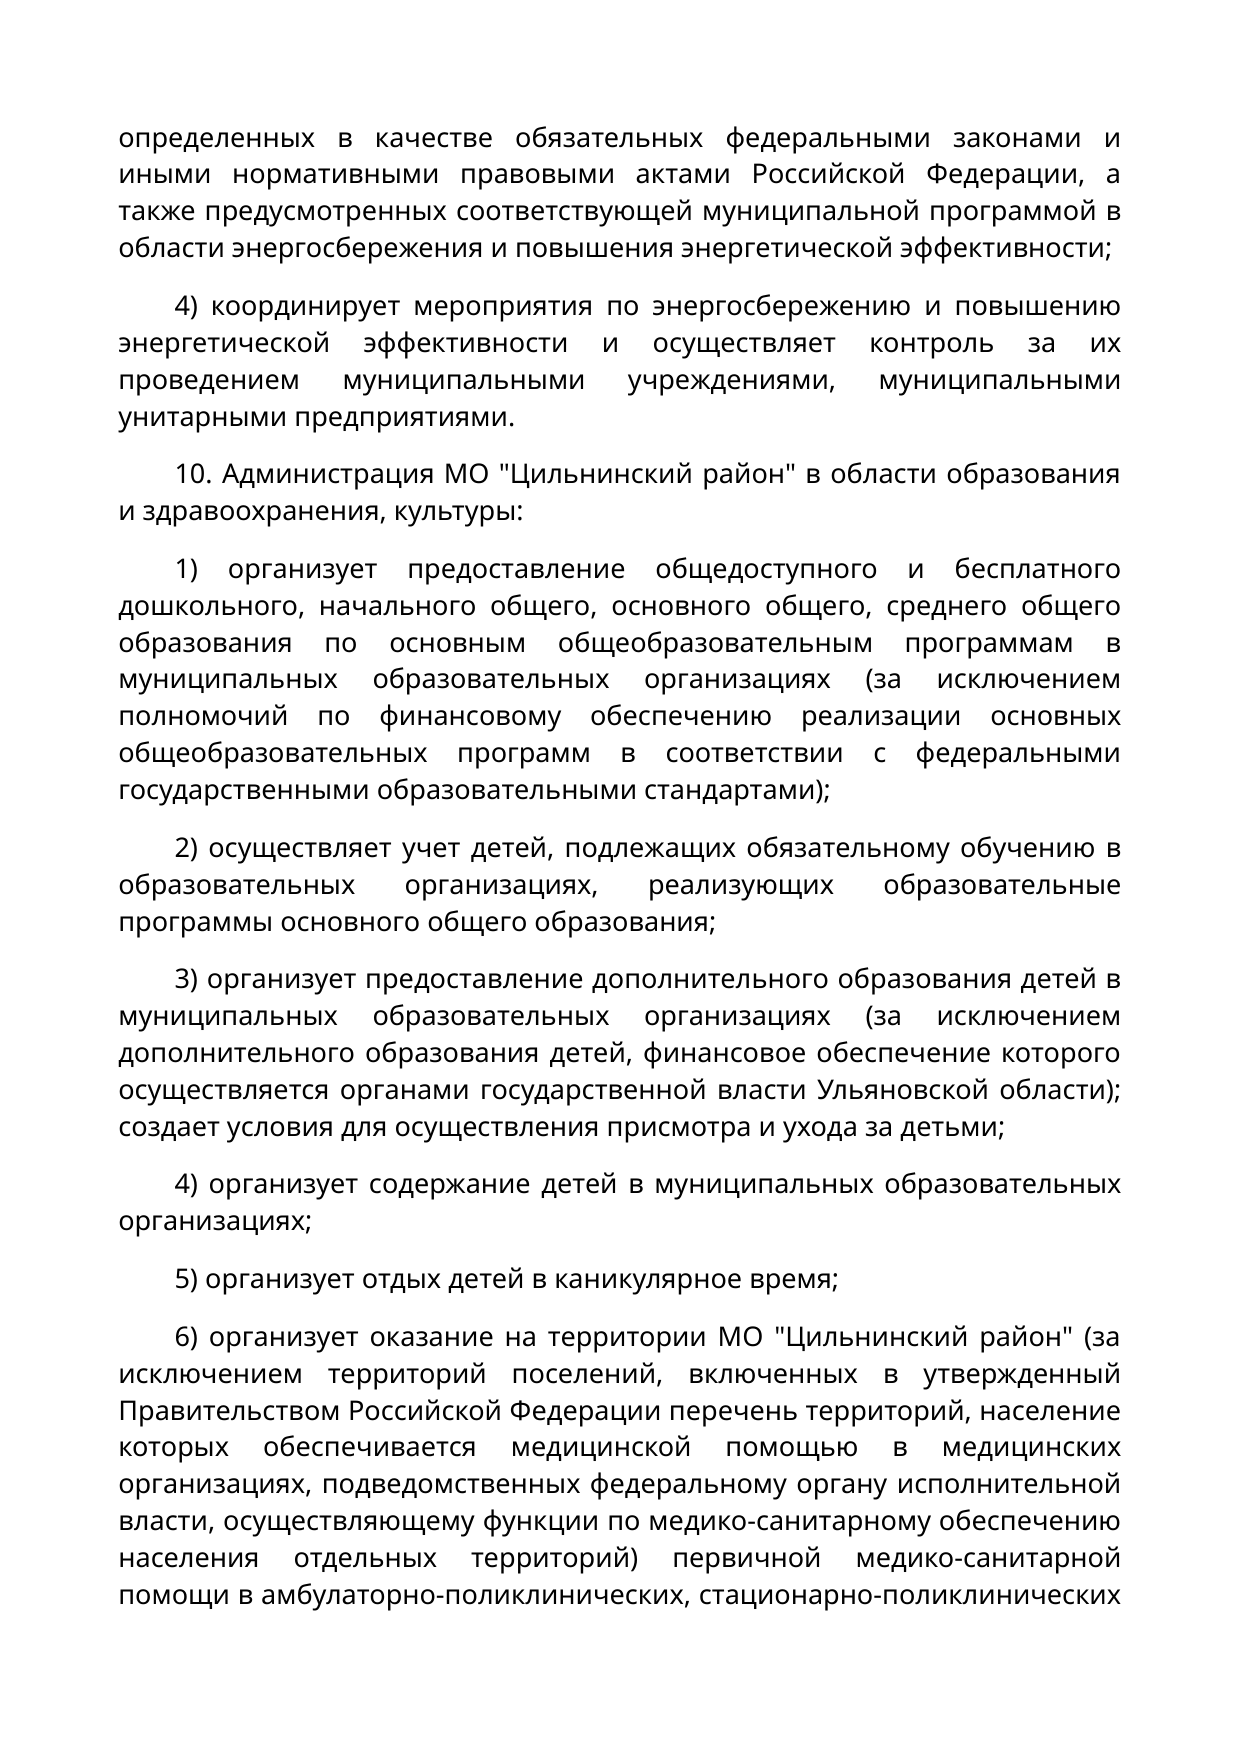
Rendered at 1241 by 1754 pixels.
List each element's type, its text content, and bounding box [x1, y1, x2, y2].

text 1) организует предоставление общедоступного и бесплатного дошкольного, начального общего, основного общего, среднего общего образования по основным общеобразовательным программам в муниципальных образовательных организациях (за исключением полномочий по финансовому обеспечению реализации основных общеобразовательных программ в соответствии с федеральными государственными образовательными стандартами); [118, 549, 1122, 807]
text 3) организует предоставление дополнительного образования детей в муниципальных образовательных организациях (за исключением дополнительного образования детей, финансовое обеспечение которого осуществляется органами государственной власти Ульяновской области); создает условия для осуществления присмотра и ухода за детьми; [118, 960, 1122, 1144]
text 10. Администрация МО "Цильнинский район" в области образования и здравоохранения, культуры: [118, 455, 1122, 528]
text 4) организует содержание детей в муниципальных образовательных организациях; [118, 1165, 1122, 1239]
text 6) организует оказание на территории МО "Цильнинский район" (за исключением территорий поселений, включенных в утвержденный Правительством Российской Федерации перечень территорий, население которых обеспечивается медицинской помощью в медицинских организациях, подведомственных федеральному органу исполнительной власти, осуществляющему функции по медико-санитарному обеспечению населения отдельных территорий) первичной медико-санитарной помощи в амбулаторно-поликлинических, стационарно-поликлинических [118, 1317, 1122, 1612]
text 5) организует отдых детей в каникулярное время; [118, 1259, 1122, 1296]
text 2) осуществляет учет детей, подлежащих обязательному обучению в образовательных организациях, реализующих образовательные программы основного общего образования; [118, 828, 1122, 939]
text определенных в качестве обязательных федеральными законами и иными нормативными правовыми актами Российской Федерации, а также предусмотренных соответствующей муниципальной программой в области энергосбережения и повышения энергетической эффективности; [118, 118, 1122, 266]
text 4) координирует мероприятия по энергосбережению и повышению энергетической эффективности и осуществляет контроль за их проведением муниципальными учреждениями, муниципальными унитарными предприятиями. [118, 286, 1122, 434]
